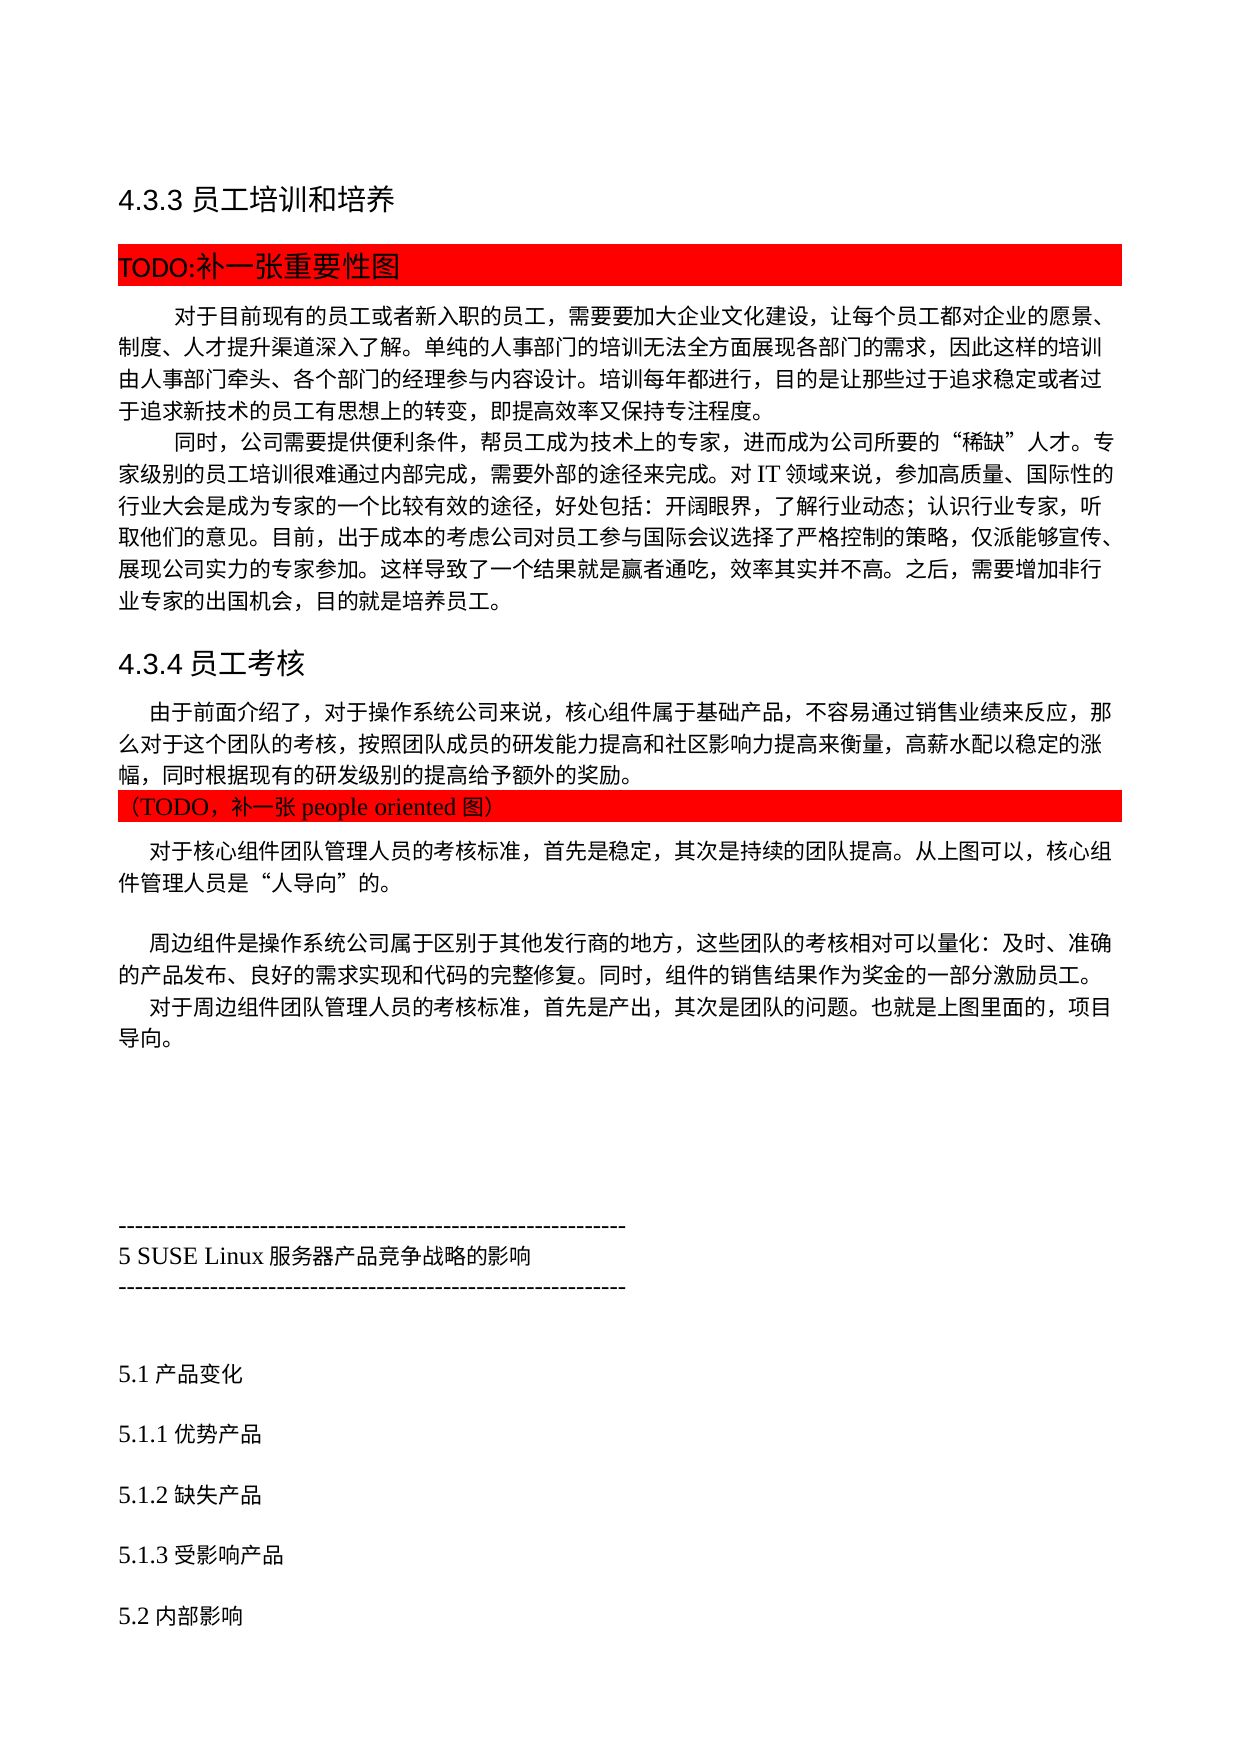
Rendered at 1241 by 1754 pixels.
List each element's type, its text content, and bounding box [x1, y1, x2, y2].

text 周边组件是操作系统公司属于区别于其他发行商的地方，这些团队的考核相对可以量化：及时、准确的产品发布、良好的需求实现和代码的完整修复。同时，组件的销售结果作为奖金的一部分激励员工。 [118, 926, 1122, 990]
text 对于核心组件团队管理人员的考核标准，首先是稳定，其次是持续的团队提高。从上图可以，核心组件管理人员是“人导向”的。 [118, 834, 1122, 898]
text 由于前面介绍了，对于操作系统公司来说，核心组件属于基础产品，不容易通过销售业绩来反应，那么对于这个团队的考核，按照团队成员的研发能力提高和社区影响力提高来衡量，高薪水配以稳定的涨幅，同时根据现有的研发级别的提高给予额外的奖励。 [118, 695, 1122, 790]
text 5.2 内部影响 [118, 1599, 1122, 1630]
text ------------------------------------------------------------- [118, 1271, 1122, 1299]
text 对于周边组件团队管理人员的考核标准，首先是产出，其次是团队的问题。也就是上图里面的，项目导向。 [118, 990, 1122, 1053]
text 5.1 产品变化 [118, 1357, 1122, 1389]
text 5.1.3 受影响产品 [118, 1538, 1122, 1570]
text （TODO，补一张 people oriented 图） [118, 790, 1122, 822]
text TODO:补一张重要性图 [118, 244, 1122, 286]
text 5.1.2 缺失产品 [118, 1478, 1122, 1509]
text 4.3.4员工考核 [118, 640, 1122, 683]
text 5.1.1 优势产品 [118, 1417, 1122, 1449]
text 同时，公司需要提供便利条件，帮员工成为技术上的专家，进而成为公司所要的“稀缺”人才。专家级别的员工培训很难通过内部完成，需要外部的途径来完成。对IT领域来说，参加高质量、国际性的行业大会是成为专家的一个比较有效的途径，好处包括：开阔眼界，了解行业动态；认识行业专家，听取他们的意见。目前，出于成本的考虑公司对员工参与国际会议选择了严格控制的策略，仅派能够宣传、展现公司实力的专家参加。这样导致了一个结果就是赢者通吃，效率其实并不高。之后，需要增加非行业专家的出国机会，目的就是培养员工。 [118, 425, 1122, 615]
text 对于目前现有的员工或者新入职的员工，需要要加大企业文化建设，让每个员工都对企业的愿景、制度、人才提升渠道深入了解。单纯的人事部门的培训无法全方面展现各部门的需求，因此这样的培训由人事部门牵头、各个部门的经理参与内容设计。培训每年都进行，目的是让那些过于追求稳定或者过于追求新技术的员工有思想上的转变，即提高效率又保持专注程度。 [118, 299, 1122, 425]
text 5 SUSE Linux服务器产品竞争战略的影响 [118, 1239, 1122, 1271]
text 4.3.3 员工培训和培养 [118, 177, 1122, 219]
text ------------------------------------------------------------- [118, 1210, 1122, 1239]
